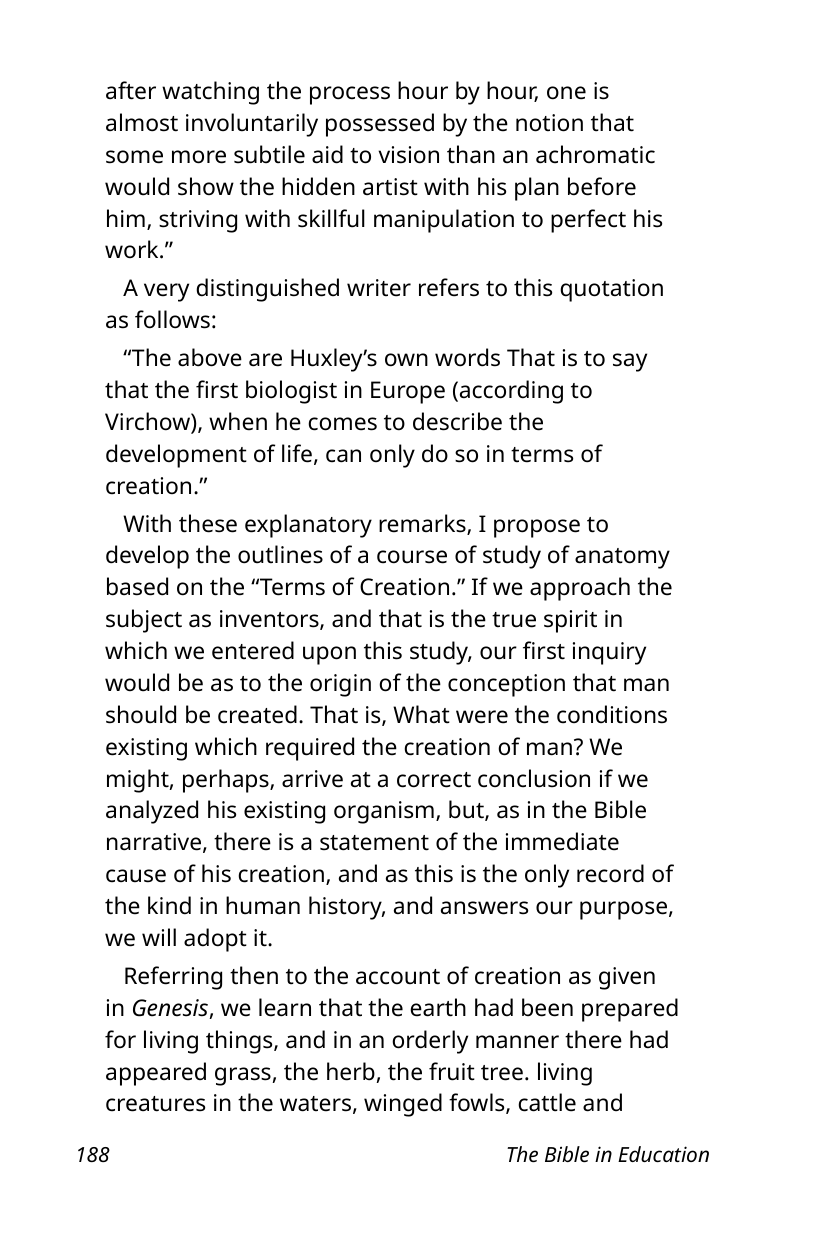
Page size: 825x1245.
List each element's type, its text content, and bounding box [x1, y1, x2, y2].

text Referring then to the account of creation as given in Genesis, we learn that the earth had been prepared for living things, and in an orderly manner there had appeared grass, the herb, the fruit tree. living creatures in the waters, winged fowls, cattle and [105, 960, 682, 1118]
text after watching the process hour by hour, one is almost involuntarily possessed by the notion that some more subtile aid to vision than an achromatic would show the hidden artist with his plan before him, striving with skillful manipulation to perfect his work.” [105, 75, 682, 266]
text With these explanatory remarks, I propose to develop the outlines of a course of study of anatomy based on the “Terms of Creation.” If we approach the subject as inventors, and that is the true spirit in which we entered upon this study, our first inquiry would be as to the origin of the conception that man should be created. That is, What were the conditions existing which required the creation of man? We might, perhaps, arrive at a correct conclusion if we analyzed his existing organism, but, as in the Bible narrative, there is a statement of the immediate cause of his creation, and as this is the only record of the kind in human history, and answers our purpose, we will adopt it. [105, 507, 682, 953]
text A very distinguished writer refers to this quotation as follows: [105, 272, 682, 335]
text “The above are Huxley’s own words That is to say that the first biologist in Europe (according to Virchow), when he comes to describe the development of life, can only do so in terms of creation.” [105, 342, 682, 501]
